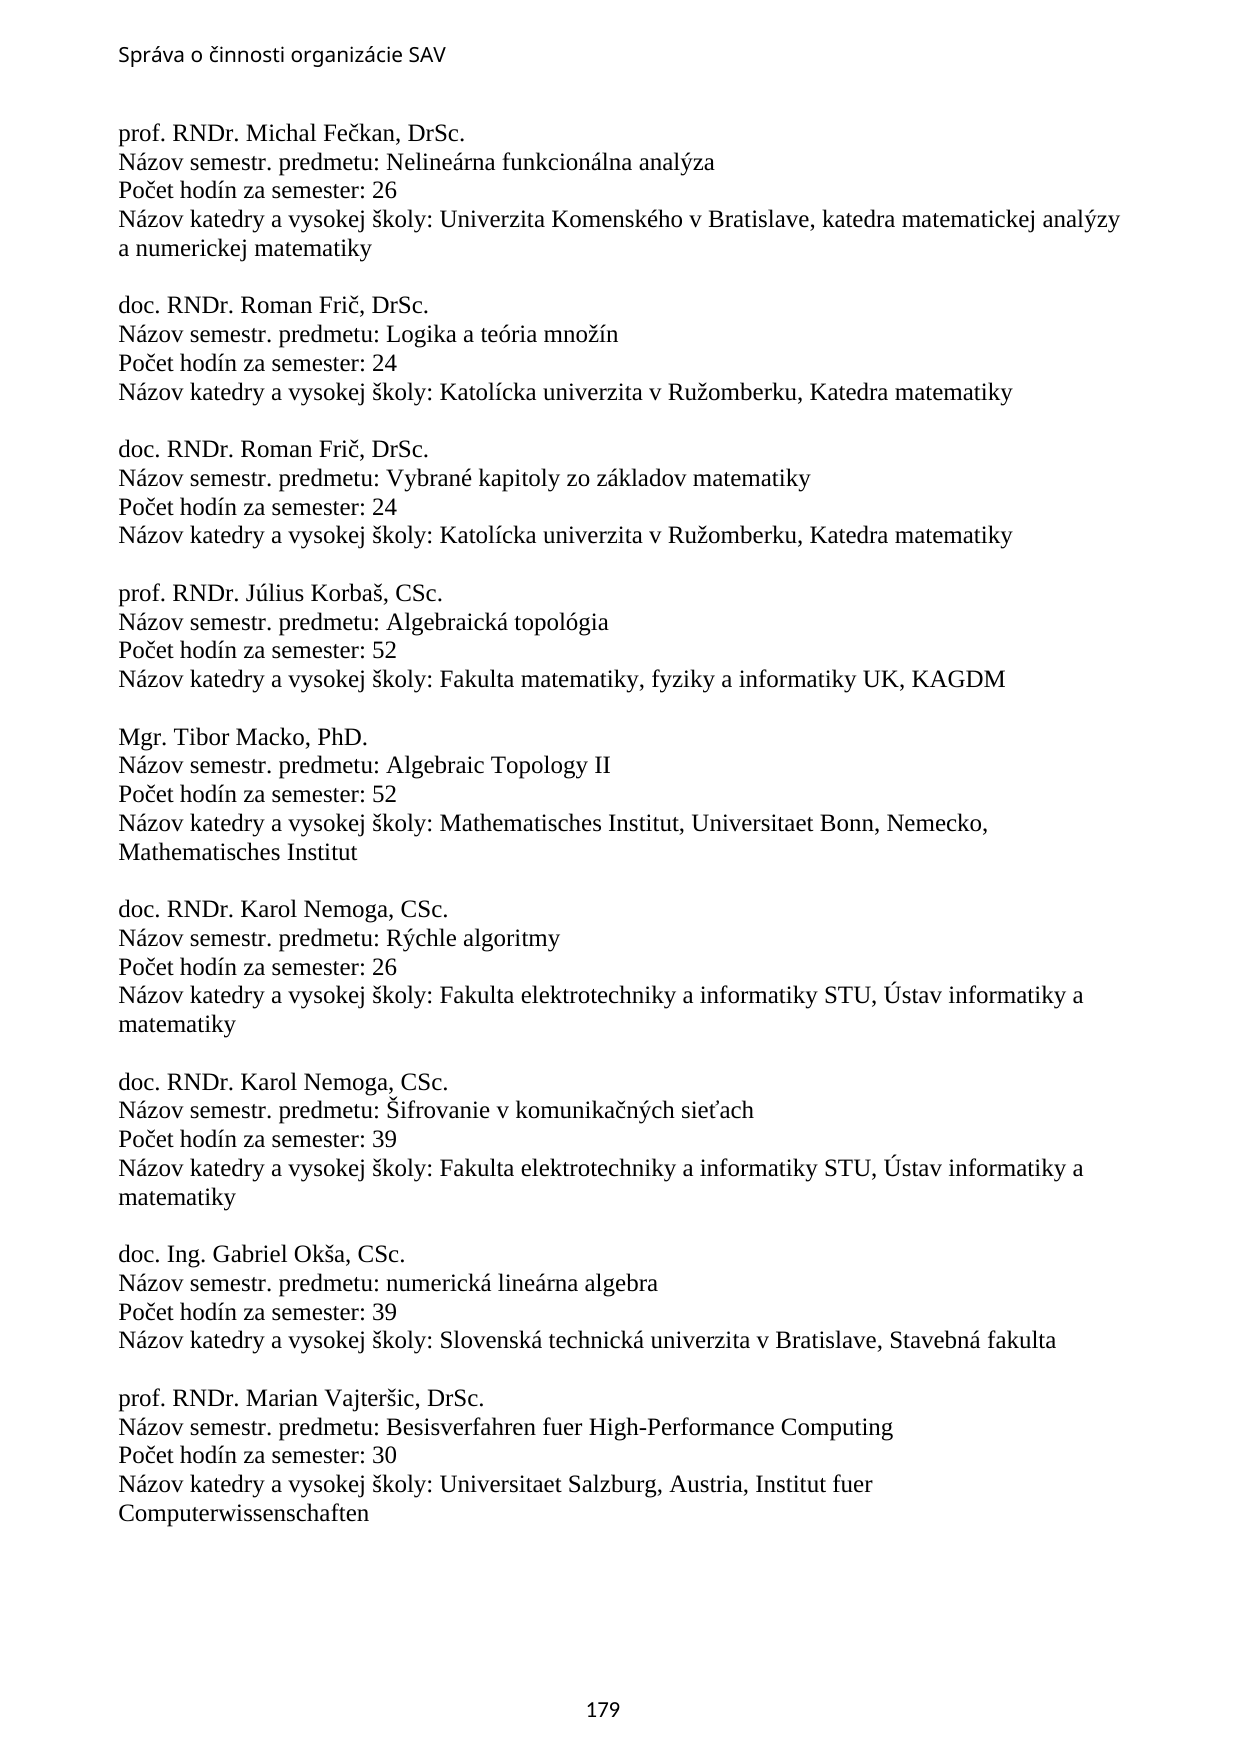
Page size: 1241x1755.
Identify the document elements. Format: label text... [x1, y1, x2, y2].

text Názov semestr. predmetu: Nelineárna funkcionálna analýza [118, 147, 1122, 176]
text Názov katedry a vysokej školy: Fakulta elektrotechniky a informatiky STU, Ústav informatiky a matematiky [118, 981, 1122, 1067]
text prof. RNDr. Július Korbaš, CSc. [118, 578, 1122, 607]
text Počet hodín za semester: 30 [118, 1441, 1122, 1469]
text Počet hodín za semester: 52 [118, 779, 1122, 808]
text Názov katedry a vysokej školy: Slovenská technická univerzita v Bratislave, Stavebná fakulta [118, 1326, 1122, 1383]
text doc. RNDr. Karol Nemoga, CSc. [118, 894, 1122, 923]
text doc. Ing. Gabriel Okša, CSc. [118, 1239, 1122, 1268]
text Názov semestr. predmetu: Logika a teória množín [118, 319, 1122, 348]
text Názov semestr. predmetu: Šifrovanie v komunikačných sieťach [118, 1096, 1122, 1124]
text doc. RNDr. Karol Nemoga, CSc. [118, 1067, 1122, 1096]
text Názov semestr. predmetu: Algebraická topológia [118, 607, 1122, 636]
text Názov katedry a vysokej školy: Katolícka univerzita v Ružomberku, Katedra matematiky [118, 377, 1122, 434]
text Počet hodín za semester: 39 [118, 1297, 1122, 1326]
text prof. RNDr. Marian Vajteršic, DrSc. [118, 1383, 1122, 1412]
text Názov semestr. predmetu: Besisverfahren fuer High-Performance Computing [118, 1412, 1122, 1441]
text Názov katedry a vysokej školy: Fakulta matematiky, fyziky a informatiky UK, KAGDM [118, 664, 1122, 722]
text Počet hodín za semester: 39 [118, 1124, 1122, 1153]
text prof. RNDr. Michal Fečkan, DrSc. [118, 118, 1122, 147]
text Počet hodín za semester: 26 [118, 176, 1122, 204]
text Počet hodín za semester: 24 [118, 348, 1122, 377]
text Názov semestr. predmetu: Algebraic Topology II [118, 751, 1122, 779]
text Počet hodín za semester: 52 [118, 636, 1122, 664]
text Počet hodín za semester: 24 [118, 492, 1122, 521]
text Názov katedry a vysokej školy: Universitaet Salzburg, Austria, Institut fuer Computerwissenschaften [118, 1469, 1122, 1556]
text Názov semestr. predmetu: numerická lineárna algebra [118, 1268, 1122, 1297]
text doc. RNDr. Roman Frič, DrSc. [118, 291, 1122, 319]
text Názov katedry a vysokej školy: Katolícka univerzita v Ružomberku, Katedra matematiky [118, 521, 1122, 578]
text doc. RNDr. Roman Frič, DrSc. [118, 434, 1122, 463]
text Názov katedry a vysokej školy: Fakulta elektrotechniky a informatiky STU, Ústav informatiky a matematiky [118, 1153, 1122, 1239]
text Názov katedry a vysokej školy: Univerzita Komenského v Bratislave, katedra matematickej analýzy a numerickej matematiky [118, 204, 1122, 291]
text Názov semestr. predmetu: Rýchle algoritmy [118, 923, 1122, 952]
text Názov katedry a vysokej školy: Mathematisches Institut, Universitaet Bonn, Nemecko, Mathematisches Institut [118, 808, 1122, 894]
text Mgr. Tibor Macko, PhD. [118, 722, 1122, 751]
text Počet hodín za semester: 26 [118, 952, 1122, 981]
text Názov semestr. predmetu: Vybrané kapitoly zo základov matematiky [118, 463, 1122, 492]
